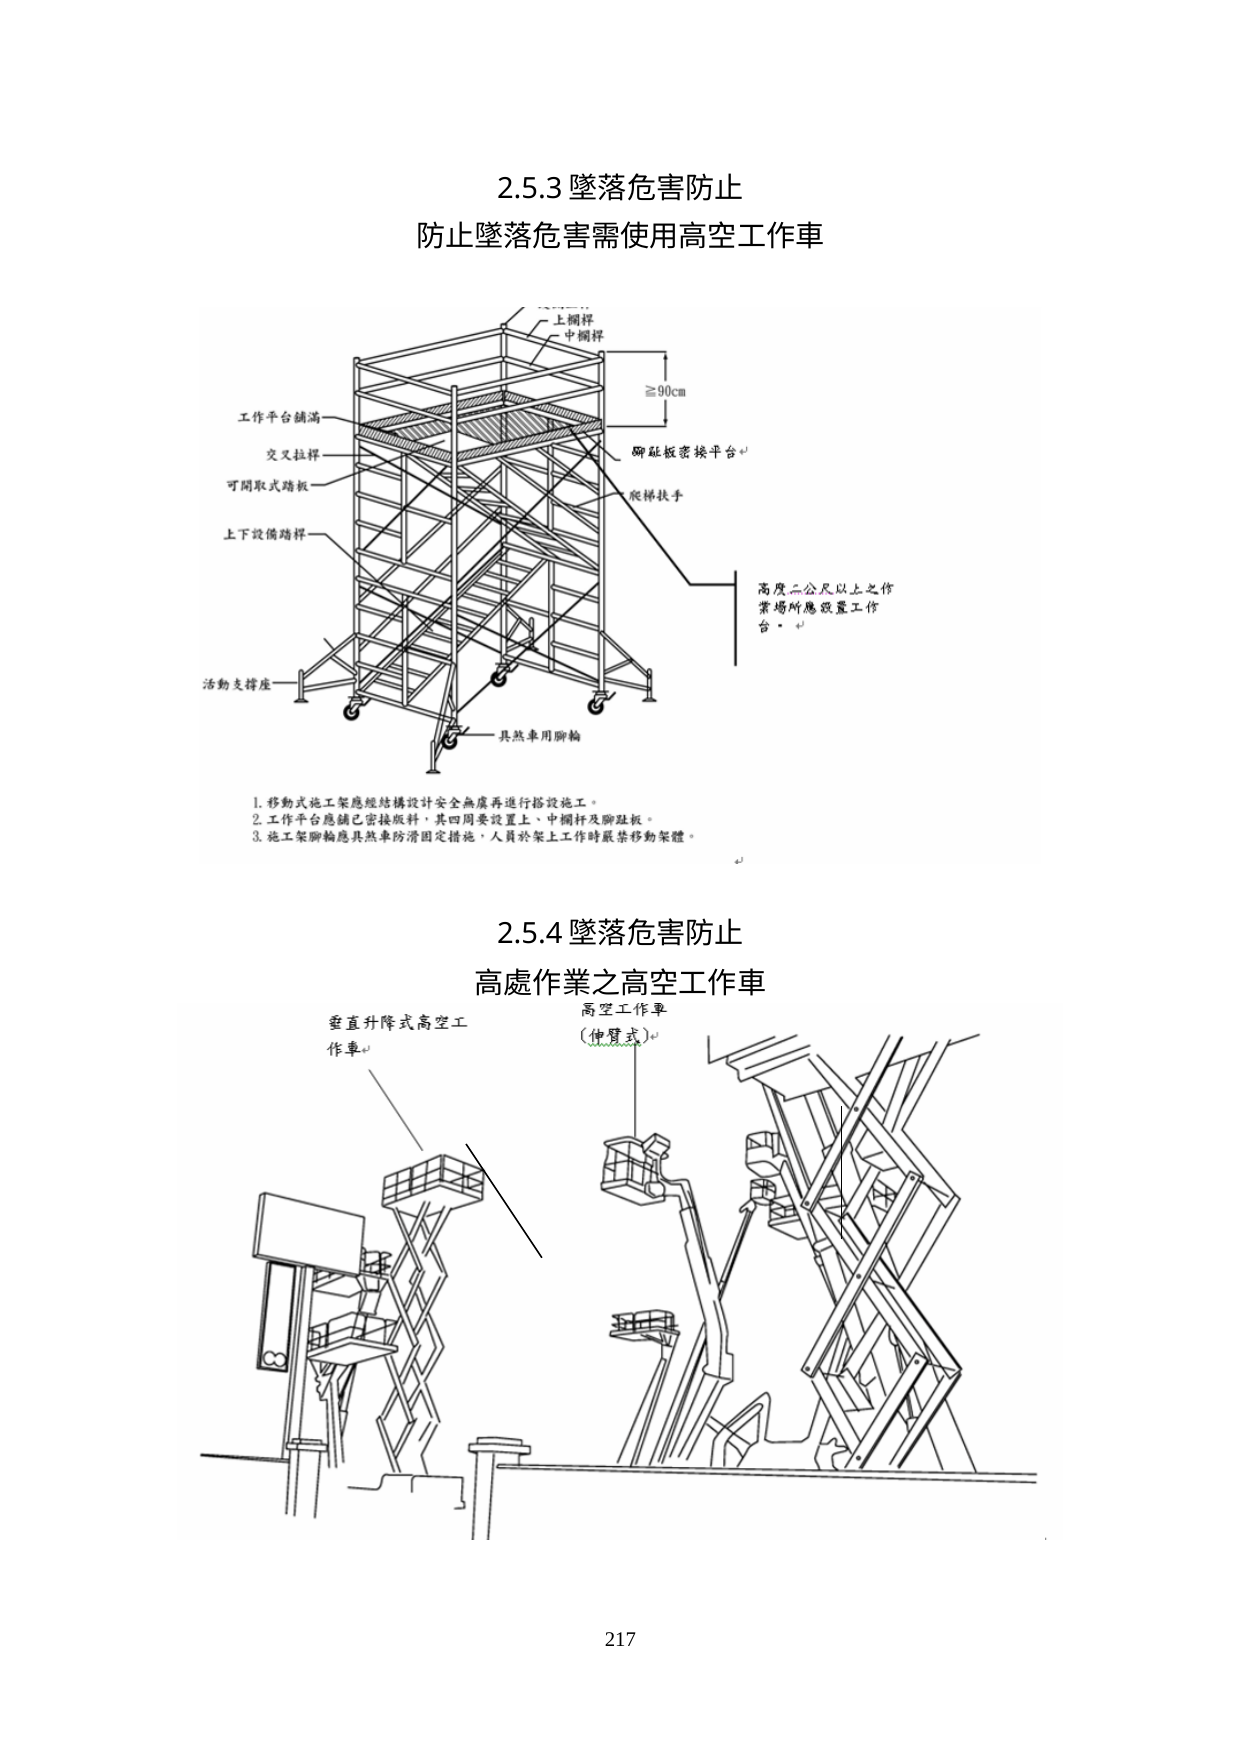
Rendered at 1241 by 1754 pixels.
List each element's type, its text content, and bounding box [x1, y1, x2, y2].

text 2.5.3墜落危害防止 [148, 164, 1092, 207]
picture [198, 307, 1042, 864]
text 2.5.4墜落危害防止 [148, 903, 1092, 953]
picture [177, 1003, 1064, 1540]
text 高處作業之高空工作車 [148, 953, 1092, 1003]
text 防止墜落危害需使用高空工作車 [148, 207, 1092, 257]
